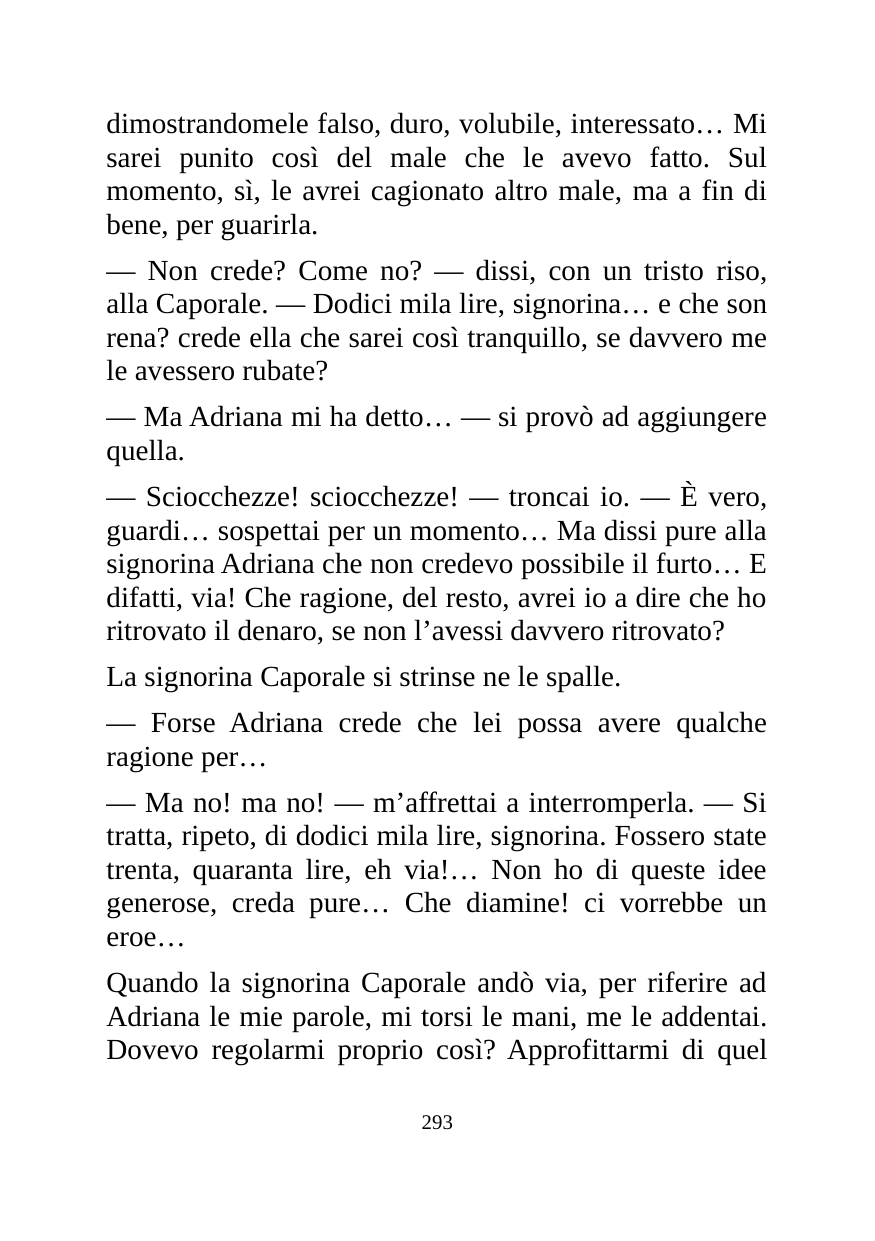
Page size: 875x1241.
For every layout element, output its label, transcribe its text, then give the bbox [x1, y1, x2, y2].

text Quando la signorina Caporale andò via, per riferire ad Adriana le mie parole, mi torsi le mani, me le addentai. Dovevo regolarmi proprio così? Approfittarmi di quel [106, 965, 768, 1066]
text dimostrandomele falso, duro, volubile, interessato… Mi sarei punito così del male che le avevo fatto. Sul momento, sì, le avrei cagionato altro male, ma a fin di bene, per guarirla. [106, 106, 768, 240]
text — Non crede? Come no? — dissi, con un tristo riso, alla Caporale. — Dodici mila lire, signorina… e che son rena? crede ella che sarei così tranquillo, se davvero me le avessero rubate? [106, 253, 768, 387]
text — Ma no! ma no! — m’affrettai a interromperla. — Si tratta, ripeto, di dodici mila lire, signorina. Fossero state trenta, quaranta lire, eh via!… Non ho di queste idee generose, creda pure… Che diamine! ci vorrebbe un eroe… [106, 785, 768, 953]
text — Forse Adriana crede che lei possa avere qualche ragione per… [106, 705, 768, 772]
text — Ma Adriana mi ha detto… — si provò ad aggiungere quella. [106, 399, 768, 467]
text — Sciocchezze! sciocchezze! — troncai io. — È vero, guardi… sospettai per un momento… Ma dissi pure alla signorina Adriana che non credevo possibile il furto… E difatti, via! Che ragione, del resto, avrei io a dire che ho ritrovato il denaro, se non l’avessi davvero ritrovato? [106, 479, 768, 647]
text La signorina Caporale si strinse ne le spalle. [106, 659, 768, 693]
